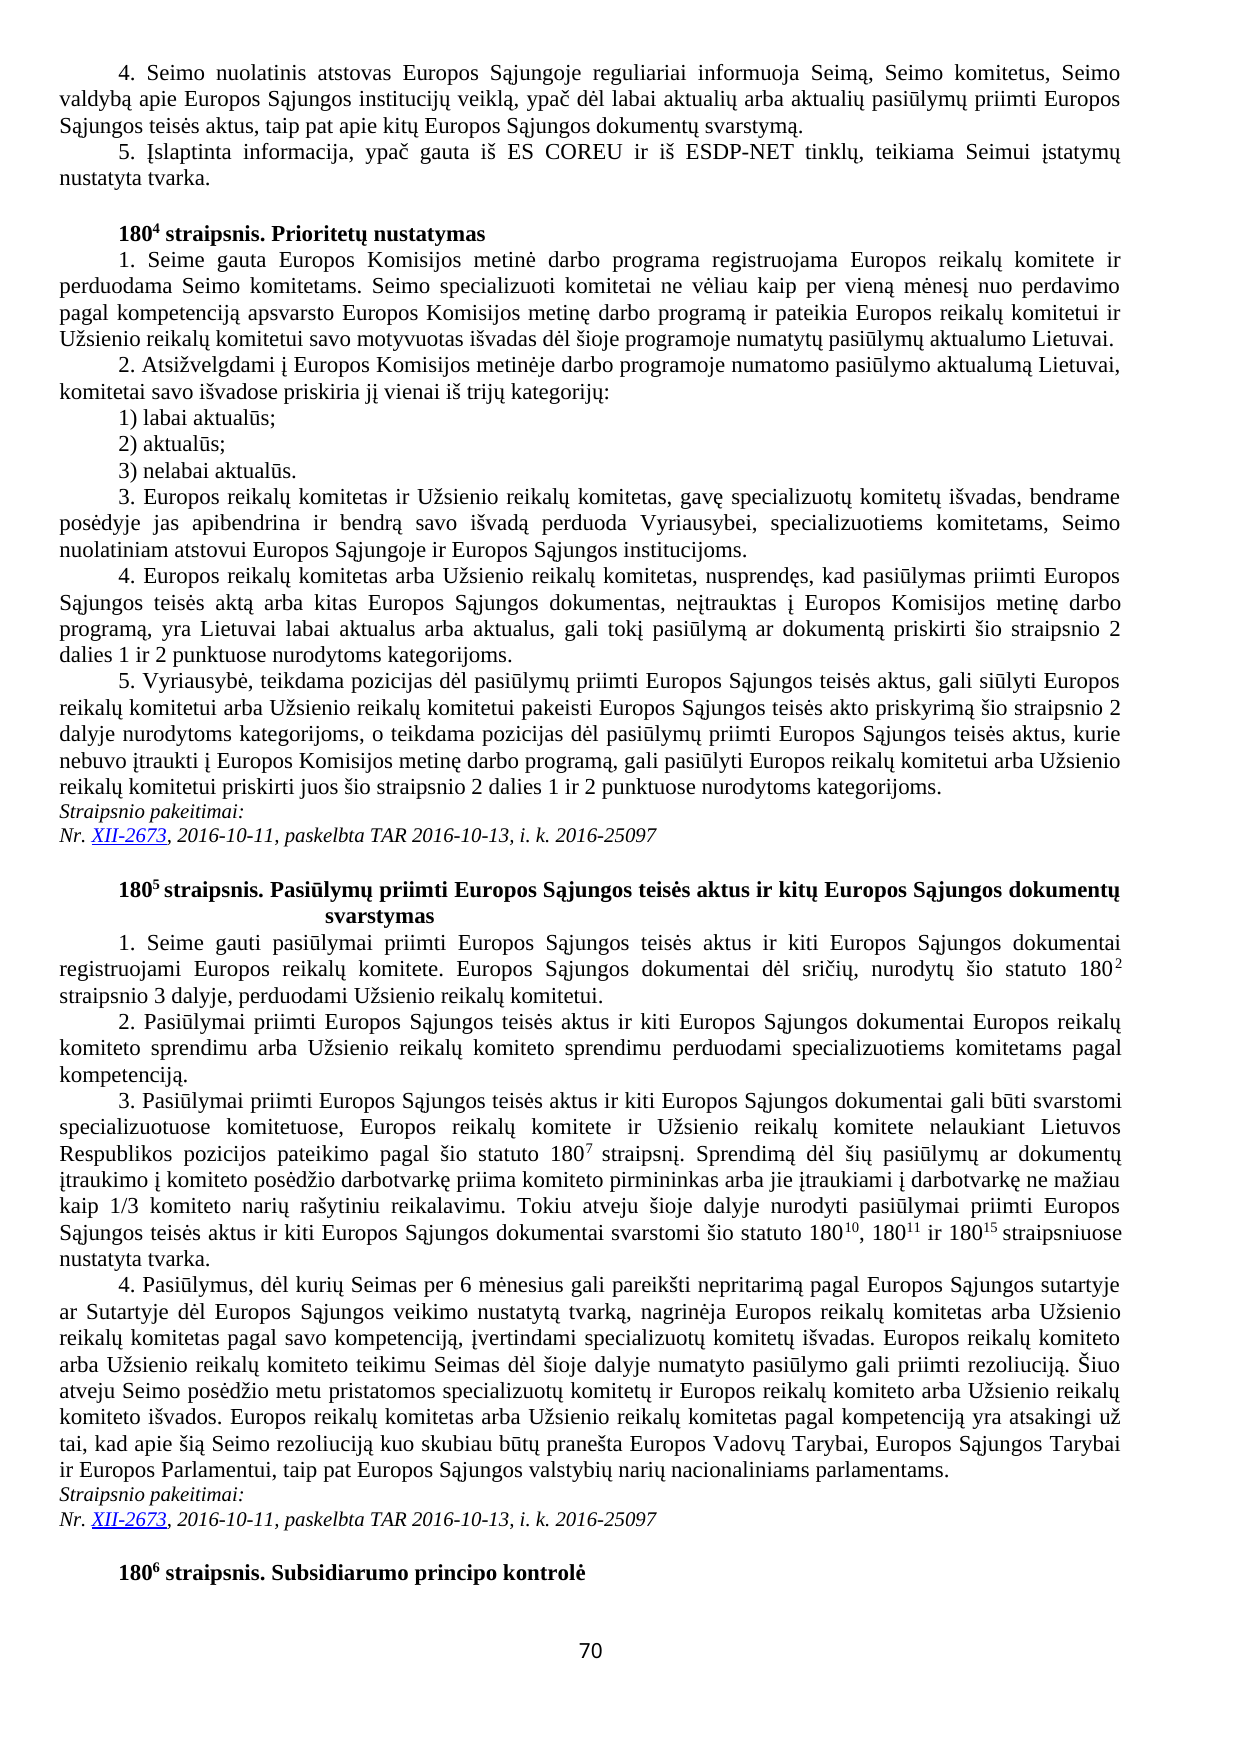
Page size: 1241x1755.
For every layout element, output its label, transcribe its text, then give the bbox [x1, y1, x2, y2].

text Nr. XII-2673, 2016-10-11, paskelbta TAR 2016-10-13, i. k. 2016-25097 [59, 1506, 1122, 1531]
text 2) aktualūs; [59, 430, 1122, 457]
text 1. Seime gauta Europos Komisijos metinė darbo programa registruojama Europos reikalų komitete ir perduodama Seimo komitetams. Seimo specializuoti komitetai ne vėliau kaip per vieną mėnesį nuo perdavimo pagal kompetenciją apsvarsto Europos Komisijos metinę darbo programą ir pateikia Europos reikalų komitetui ir Užsienio reikalų komitetui savo motyvuotas išvadas dėl šioje programoje numatytų pasiūlymų aktualumo Lietuvai. [59, 246, 1122, 351]
text 4. Pasiūlymus, dėl kurių Seimas per 6 mėnesius gali pareikšti nepritarimą pagal Europos Sąjungos sutartyje ar Sutartyje dėl Europos Sąjungos veikimo nustatytą tvarką, nagrinėja Europos reikalų komitetas arba Užsienio reikalų komitetas pagal savo kompetenciją, įvertindami specializuotų komitetų išvadas. Europos reikalų komiteto arba Užsienio reikalų komiteto teikimu Seimas dėl šioje dalyje numatyto pasiūlymo gali priimti rezoliuciją. Šiuo atveju Seimo posėdžio metu pristatomos specializuotų komitetų ir Europos reikalų komiteto arba Užsienio reikalų komiteto išvados. Europos reikalų komitetas arba Užsienio reikalų komitetas pagal kompetenciją yra atsakingi už tai, kad apie šią Seimo rezoliuciją kuo skubiau būtų pranešta Europos Vadovų Tarybai, Europos Sąjungos Tarybai ir Europos Parlamentui, taip pat Europos Sąjungos valstybių narių nacionaliniams parlamentams. [59, 1272, 1122, 1482]
text 1. Seime gauti pasiūlymai priimti Europos Sąjungos teisės aktus ir kiti Europos Sąjungos dokumentai registruojami Europos reikalų komitete. Europos Sąjungos dokumentai dėl sričių, nurodytų šio statuto 1802 straipsnio 3 dalyje, perduodami Užsienio reikalų komitetui. [59, 929, 1122, 1008]
text 2. Atsižvelgdami į Europos Komisijos metinėje darbo programoje numatomo pasiūlymo aktualumą Lietuvai, komitetai savo išvadose priskiria jį vienai iš trijų kategorijų: [59, 351, 1122, 404]
text Straipsnio pakeitimai: [59, 799, 1122, 823]
text 4. Europos reikalų komitetas arba Užsienio reikalų komitetas, nusprendęs, kad pasiūlymas priimti Europos Sąjungos teisės aktą arba kitas Europos Sąjungos dokumentas, neįtrauktas į Europos Komisijos metinę darbo programą, yra Lietuvai labai aktualus arba aktualus, gali tokį pasiūlymą ar dokumentą priskirti šio straipsnio 2 dalies 1 ir 2 punktuose nurodytoms kategorijoms. [59, 562, 1122, 668]
text 5. Įslaptinta informacija, ypač gauta iš ES COREU ir iš ESDP-NET tinklų, teikiama Seimui įstatymų nustatyta tvarka. [59, 138, 1122, 191]
text 3) nelabai aktualūs. [59, 457, 1122, 483]
text 1805 straipsnis. Pasiūlymų priimti Europos Sąjungos teisės aktus ir kitų Europos Sąjungos dokumentų svarstymas [118, 876, 1122, 929]
text 2. Pasiūlymai priimti Europos Sąjungos teisės aktus ir kiti Europos Sąjungos dokumentai Europos reikalų komiteto sprendimu arba Užsienio reikalų komiteto sprendimu perduodami specializuotiems komitetams pagal kompetenciją. [59, 1008, 1122, 1087]
text 4. Seimo nuolatinis atstovas Europos Sąjungoje reguliariai informuoja Seimą, Seimo komitetus, Seimo valdybą apie Europos Sąjungos institucijų veiklą, ypač dėl labai aktualių arba aktualių pasiūlymų priimti Europos Sąjungos teisės aktus, taip pat apie kitų Europos Sąjungos dokumentų svarstymą. [59, 59, 1122, 138]
text 3. Pasiūlymai priimti Europos Sąjungos teisės aktus ir kiti Europos Sąjungos dokumentai gali būti svarstomi specializuotuose komitetuose, Europos reikalų komitete ir Užsienio reikalų komitete nelaukiant Lietuvos Respublikos pozicijos pateikimo pagal šio statuto 1807 straipsnį. Sprendimą dėl šių pasiūlymų ar dokumentų įtraukimo į komiteto posėdžio darbotvarkę priima komiteto pirmininkas arba jie įtraukiami į darbotvarkę ne mažiau kaip 1/3 komiteto narių rašytiniu reikalavimu. Tokiu atveju šioje dalyje nurodyti pasiūlymai priimti Europos Sąjungos teisės aktus ir kiti Europos Sąjungos dokumentai svarstomi šio statuto 18010, 18011 ir 18015 straipsniuose nustatyta tvarka. [59, 1087, 1122, 1272]
text 1) labai aktualūs; [59, 404, 1122, 430]
text 3. Europos reikalų komitetas ir Užsienio reikalų komitetas, gavę specializuotų komitetų išvadas, bendrame posėdyje jas apibendrina ir bendrą savo išvadą perduoda Vyriausybei, specializuotiems komitetams, Seimo nuolatiniam atstovui Europos Sąjungoje ir Europos Sąjungos institucijoms. [59, 483, 1122, 562]
text 5. Vyriausybė, teikdama pozicijas dėl pasiūlymų priimti Europos Sąjungos teisės aktus, gali siūlyti Europos reikalų komitetui arba Užsienio reikalų komitetui pakeisti Europos Sąjungos teisės akto priskyrimą šio straipsnio 2 dalyje nurodytoms kategorijoms, o teikdama pozicijas dėl pasiūlymų priimti Europos Sąjungos teisės aktus, kurie nebuvo įtraukti į Europos Komisijos metinę darbo programą, gali pasiūlyti Europos reikalų komitetui arba Užsienio reikalų komitetui priskirti juos šio straipsnio 2 dalies 1 ir 2 punktuose nurodytoms kategorijoms. [59, 668, 1122, 799]
text 1806 straipsnis. Subsidiarumo principo kontrolė [59, 1559, 1122, 1586]
text Straipsnio pakeitimai: [59, 1482, 1122, 1506]
text 1804 straipsnis. Prioritetų nustatymas [59, 219, 1122, 246]
text Nr. XII-2673, 2016-10-11, paskelbta TAR 2016-10-13, i. k. 2016-25097 [59, 823, 1122, 847]
